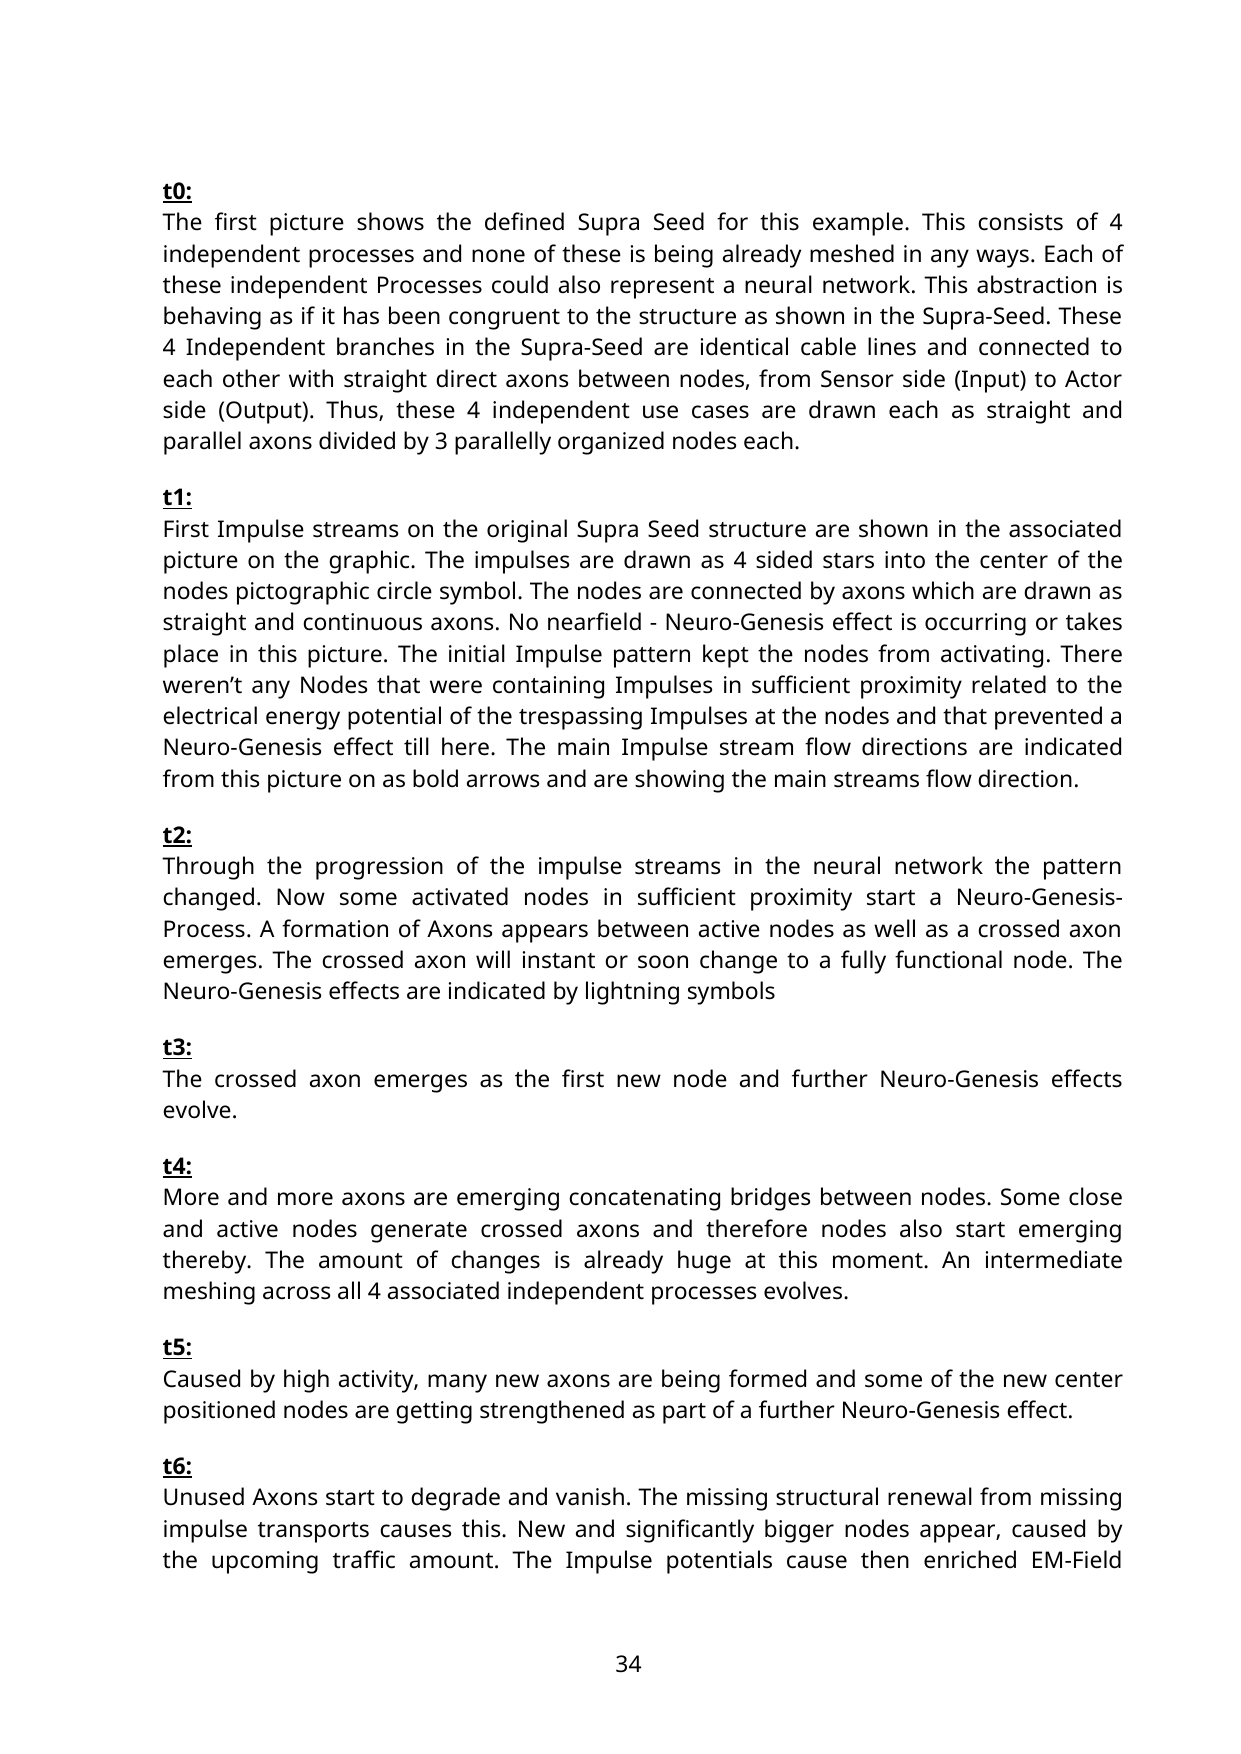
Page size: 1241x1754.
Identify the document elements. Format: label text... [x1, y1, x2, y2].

text t6: Unused Axons start to degrade and vanish. The missing structural renewal from missing impulse transports causes this. New and significantly bigger nodes appear, caused by the upcoming traffic amount. The Impulse potentials cause then enriched EM-Field [162, 1450, 1124, 1575]
text t2: Through the progression of the impulse streams in the neural network the pattern changed. Now some activated nodes in sufficient proximity start a Neuro-Genesis-Process. A formation of Axons appears between active nodes as well as a crossed axon emerges. The crossed axon will instant or soon change to a fully functional node. The Neuro-Genesis effects are indicated by lightning symbols [162, 819, 1124, 1006]
text t5: Caused by high activity, many new axons are being formed and some of the new center positioned nodes are getting strengthened as part of a further Neuro-Genesis effect. [162, 1331, 1124, 1425]
text t1: First Impulse streams on the original Supra Seed structure are shown in the associated picture on the graphic. The impulses are drawn as 4 sided stars into the center of the nodes pictographic circle symbol. The nodes are connected by axons which are drawn as straight and continuous axons. No nearfield - Neuro-Genesis effect is occurring or takes place in this picture. The initial Impulse pattern kept the nodes from activating. There weren’t any Nodes that were containing Impulses in sufficient proximity related to the electrical energy potential of the trespassing Impulses at the nodes and that prevented a Neuro-Genesis effect till here. The main Impulse stream flow directions are indicated from this picture on as bold arrows and are showing the main streams flow direction. [162, 481, 1124, 794]
text t4: More and more axons are emerging concatenating bridges between nodes. Some close and active nodes generate crossed axons and therefore nodes also start emerging thereby. The amount of changes is already huge at this moment. An intermediate meshing across all 4 associated independent processes evolves. [162, 1150, 1124, 1306]
text t0: The first picture shows the defined Supra Seed for this example. This consists of 4 independent processes and none of these is being already meshed in any ways. Each of these independent Processes could also represent a neural network. This abstraction is behaving as if it has been congruent to the structure as shown in the Supra-Seed. These 4 Independent branches in the Supra-Seed are identical cable lines and connected to each other with straight direct axons between nodes, from Sensor side (Input) to Actor side (Output). Thus, these 4 independent use cases are drawn each as straight and parallel axons divided by 3 parallelly organized nodes each. [162, 175, 1124, 456]
text t3: The crossed axon emerges as the first new node and further Neuro-Genesis effects evolve. [162, 1031, 1124, 1125]
